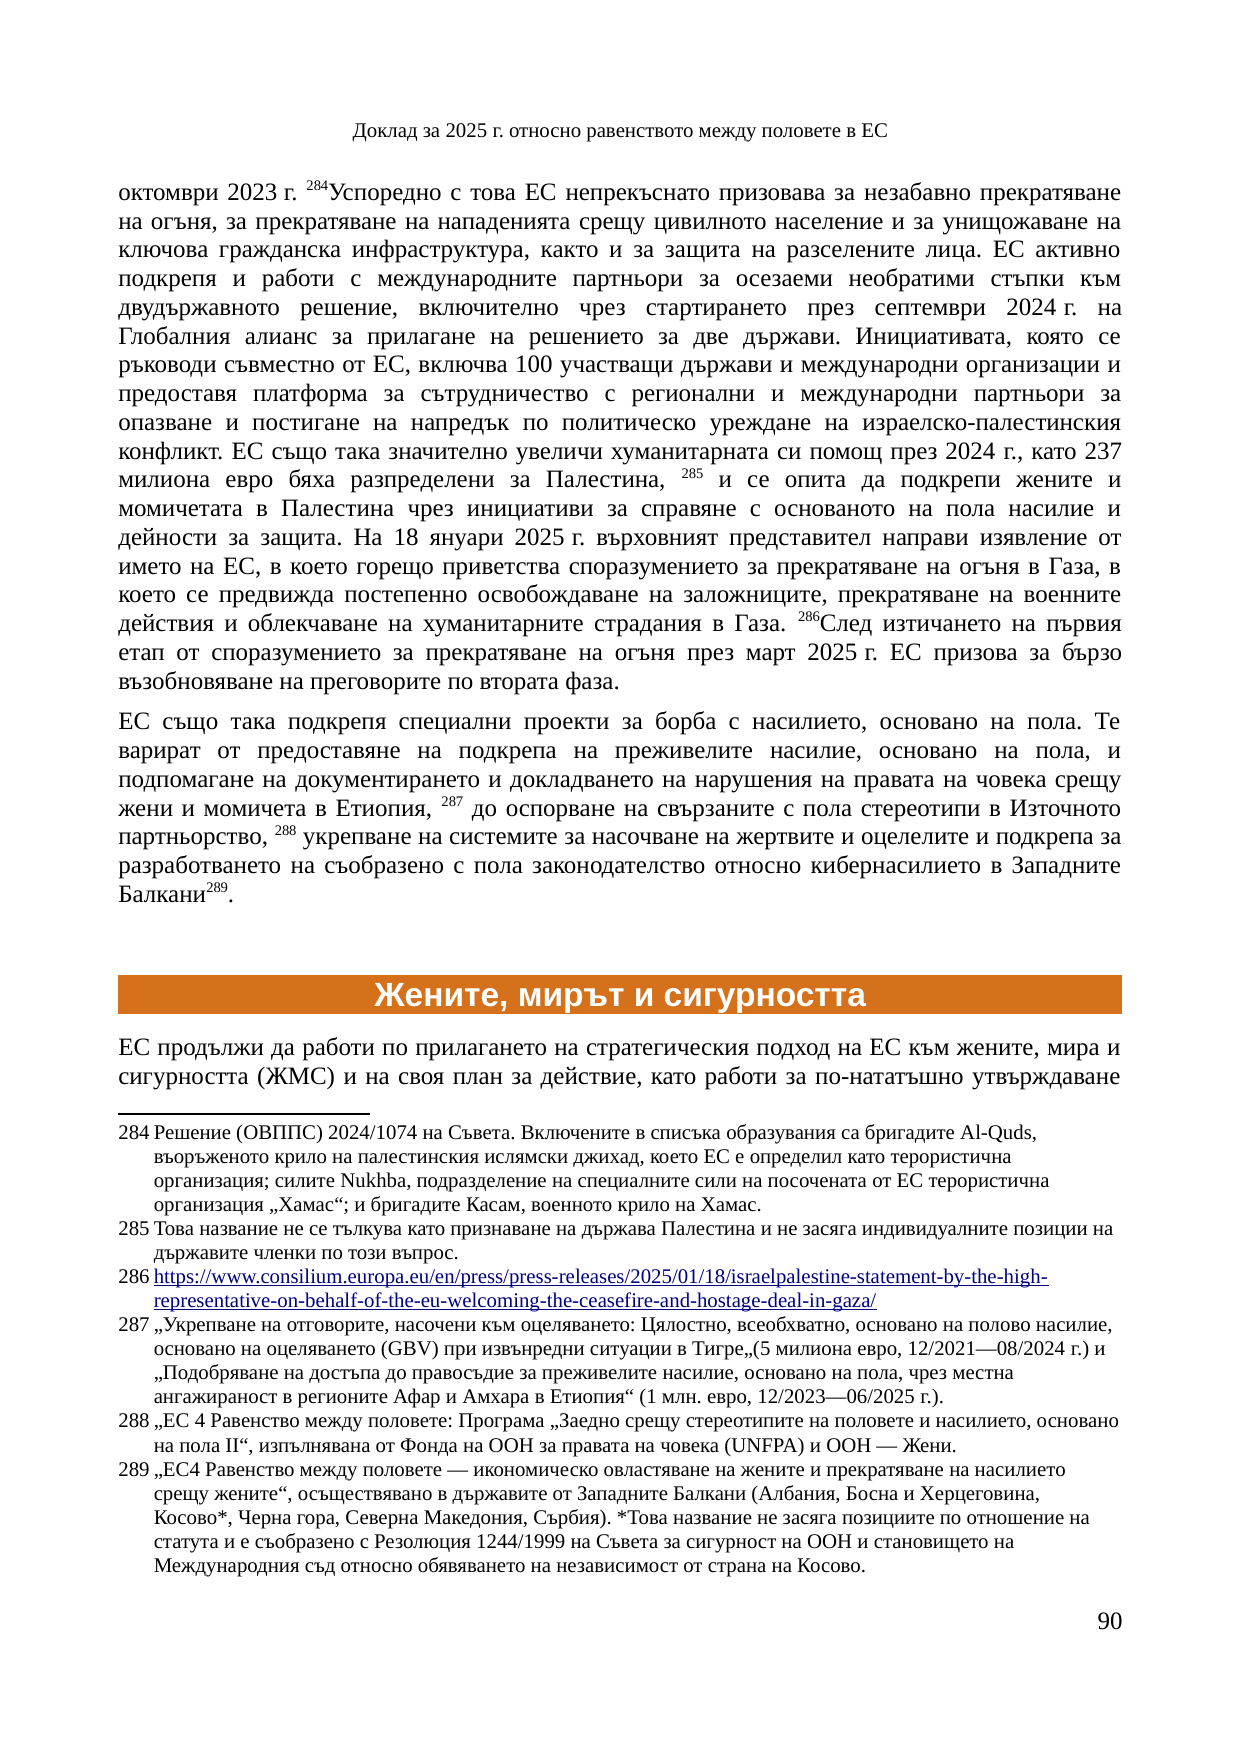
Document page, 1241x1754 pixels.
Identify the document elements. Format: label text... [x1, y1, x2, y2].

subtitle Жените, мирът и сигурността [118, 975, 1122, 1014]
text Решение (ОВППС) 2024/1074 на Съвета. Включените в списъка образувания са бригадите Al-Quds, въоръженото крило на палестинския ислямски джихад, което ЕС е определил като терористична организация; силите Nukhba, подразделение на специалните сили на посочената от ЕС терористична организация „Хамас“; и бригадите Касам, военното крило на Хамас. [118, 1120, 1122, 1216]
text „ЕС4 Равенство между половете — икономическо овластяване на жените и прекратяване на насилието срещу жените“, осъществявано в държавите от Западните Балкани (Албания, Босна и Херцеговина, Косово*, Черна гора, Северна Македония, Сърбия). *Това название не засяга позициите по отношение на статута и е съобразено с Резолюция 1244/1999 на Съвета за сигурност на ООН и становището на Международния съд относно обявяването на независимост от страна на Косово. [118, 1457, 1122, 1577]
text Това название не се тълкува като признаване на държава Палестина и не засяга индивидуалните позиции на държавите членки по този въпрос. [118, 1216, 1122, 1264]
text „Укрепване на отговорите, насочени към оцеляването: Цялостно, всеобхватно, основано на полово насилие, основано на оцеляването (GBV) при извънредни ситуации в Тигре„(5 милиона евро, 12/2021—08/2024 г.) и „Подобряване на достъпа до правосъдие за преживелите насилие, основано на пола, чрез местна ангажираност в регионите Афар и Амхара в Етиопия“ (1 млн. евро, 12/2023—06/2025 г.). [118, 1312, 1122, 1408]
text https://www.consilium.europa.eu/en/press/press-releases/2025/01/18/israelpalestine-statement-by-the-high-representative-on-behalf-of-the-eu-welcoming-the-ceasefire-and-hostage-deal-in-gaza/ [118, 1264, 1122, 1312]
text ЕС продължи да работи по прилагането на стратегическия подход на ЕС към жените, мира и сигурността (ЖМС) и на своя план за действие, като работи за по-нататъшно утвърждаване [118, 1032, 1122, 1090]
text октомври 2023 г. Успоредно с това ЕС непрекъснато призовава за незабавно прекратяване на огъня, за прекратяване на нападенията срещу цивилното население и за унищожаване на ключова гражданска инфраструктура, както и за защита на разселените лица. ЕС активно подкрепя и работи с международните партньори за осезаеми необратими стъпки към двудържавното решение, включително чрез стартирането през септември 2024 г. на Глобалния алианс за прилагане на решението за две държави. Инициативата, която се ръководи съвместно от ЕС, включва 100 участващи държави и международни организации и предоставя платформа за сътрудничество с регионални и международни партньори за опазване и постигане на напредък по политическо уреждане на израелско-палестинския конфликт. ЕС също така значително увеличи хуманитарната си помощ през 2024 г., като 237 милиона евро бяха разпределени за Палестина, и се опита да подкрепи жените и момичетата в Палестина чрез инициативи за справяне с основаното на пола насилие и дейности за защита. На 18 януари 2025 г. върховният представител направи изявление от името на ЕС, в което горещо приветства споразумението за прекратяване на огъня в Газа, в което се предвижда постепенно освобождаване на заложниците, прекратяване на военните действия и облекчаване на хуманитарните страдания в Газа. След изтичането на първия етап от споразумението за прекратяване на огъня през март 2025 г. ЕС призова за бързо възобновяване на преговорите по втората фаза. [118, 177, 1122, 694]
text „ЕС 4 Равенство между половете: Програма „Заедно срещу стереотипите на половете и насилието, основано на пола II“, изпълнявана от Фонда на ООН за правата на човека (UNFPA) и ООН — Жени. [118, 1408, 1122, 1457]
text ЕС също така подкрепя специални проекти за борба с насилието, основано на пола. Те варират от предоставяне на подкрепа на преживелите насилие, основано на пола, и подпомагане на документирането и докладването на нарушения на правата на човека срещу жени и момичета в Етиопия, до оспорване на свързаните с пола стереотипи в Източното партньорство, укрепване на системите за насочване на жертвите и оцелелите и подкрепа за разработването на съобразено с пола законодателство относно кибернасилието в Западните Балкани. [118, 706, 1122, 908]
